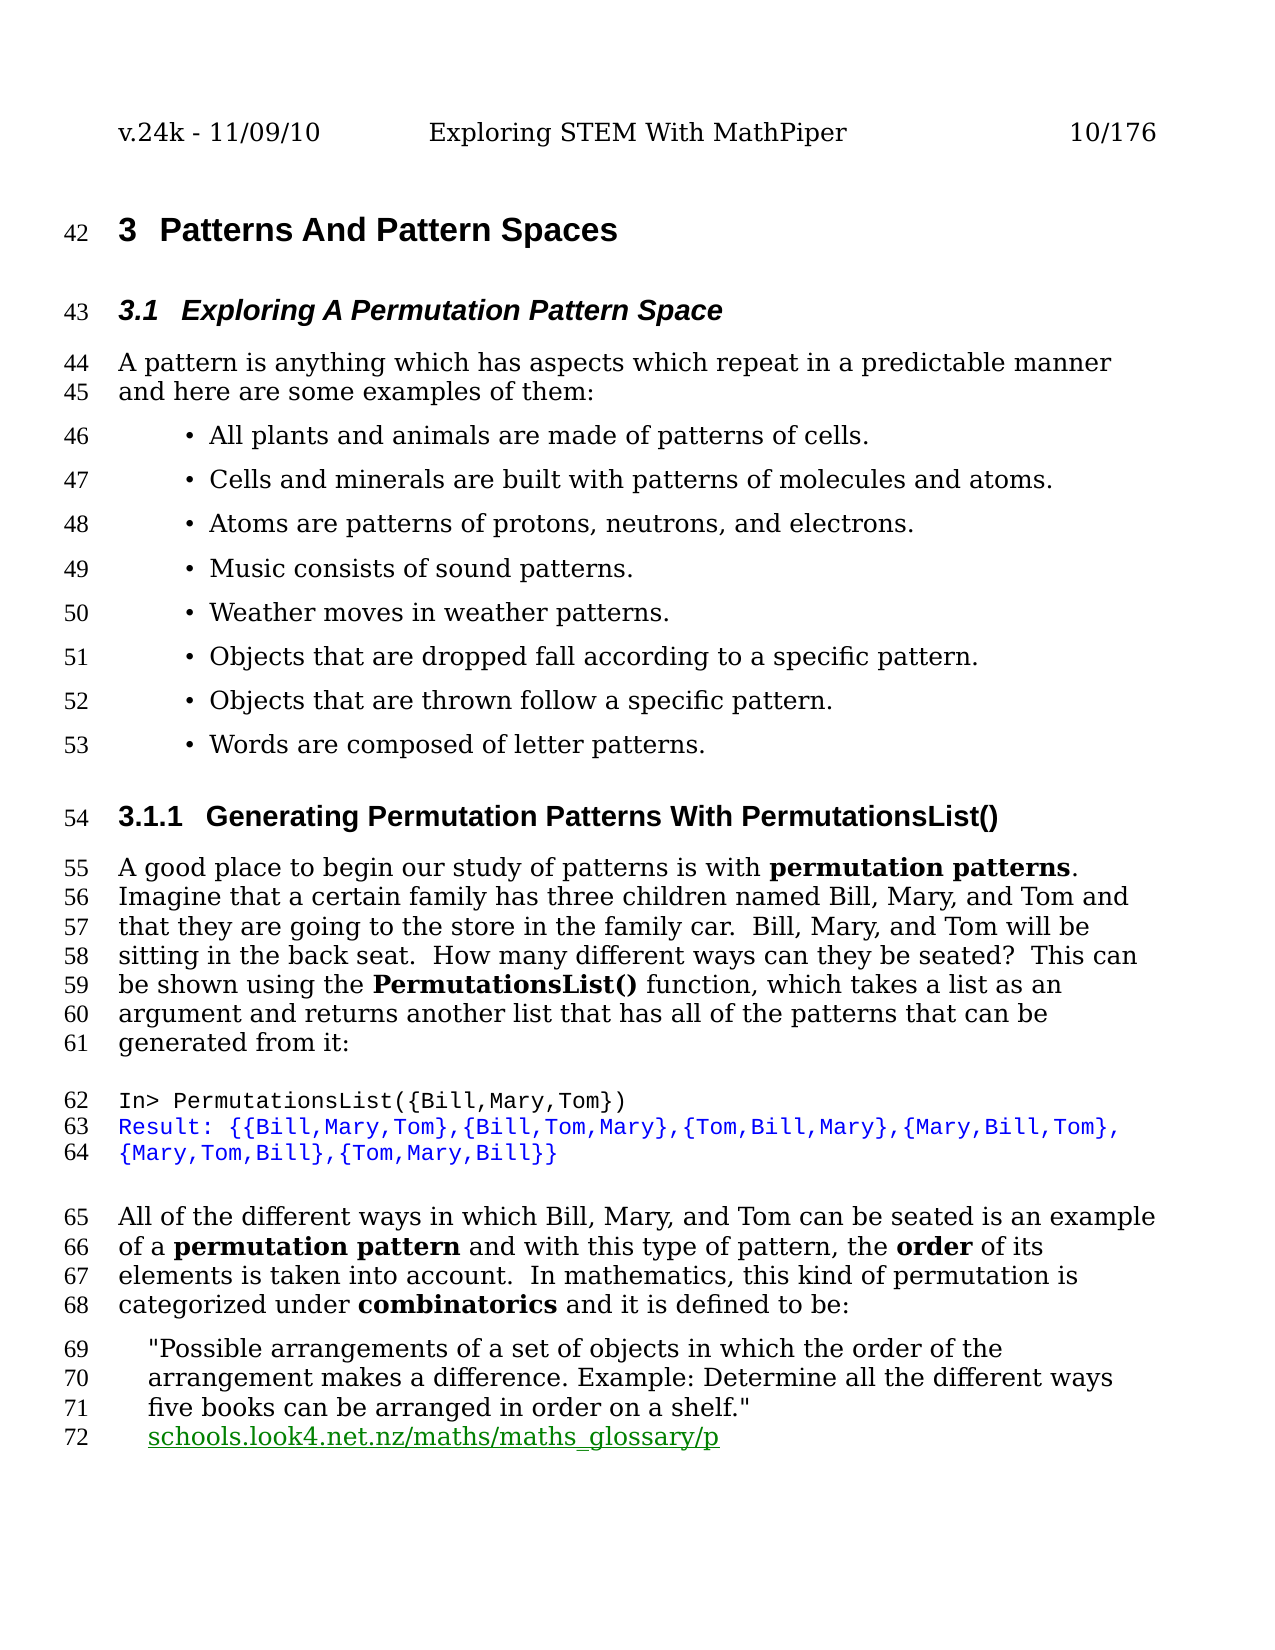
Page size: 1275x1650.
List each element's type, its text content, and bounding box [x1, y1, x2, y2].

list All plants and animals are made of patterns of cells. [185, 421, 1157, 450]
list Objects that are thrown follow a specific pattern. [185, 686, 1157, 715]
list Objects that are dropped fall according to a specific pattern. [185, 642, 1157, 671]
text "Possible arrangements of a set of objects in which the order of the arrangement makes a difference. Example: Determine all the different ways five books can be arranged in order on a shelf." schools.look4.net.nz/maths/maths_glossary/p [148, 1334, 1157, 1451]
text A good place to begin our study of patterns is with permutation patterns. Imagine that a certain family has three children named Bill, Mary, and Tom and that they are going to the store in the family car. Bill, Mary, and Tom will be sitting in the back seat. How many different ways can they be seated? This can be shown using the PermutationsList() function, which takes a list as an argument and returns another list that has all of the patterns that can be generated from it: [118, 853, 1157, 1058]
list Cells and minerals are built with patterns of molecules and atoms. [185, 465, 1157, 494]
text Result: {{Bill,Mary,Tom},{Bill,Tom,Mary},{Tom,Bill,Mary},{Mary,Bill,Tom},{Mary,Tom,Bill},{Tom,Mary,Bill}} [118, 1116, 1157, 1167]
subtitle Exploring A Permutation Pattern Space [118, 293, 1157, 327]
text All of the different ways in which Bill, Mary, and Tom can be seated is an example of a permutation pattern and with this type of pattern, the order of its elements is taken into account. In mathematics, this kind of permutation is categorized under combinatorics and it is defined to be: [118, 1202, 1157, 1319]
subtitle Patterns And Pattern Spaces [118, 210, 1157, 248]
text A pattern is anything which has aspects which repeat in a predictable manner and here are some examples of them: [118, 348, 1157, 406]
list Atoms are patterns of protons, neutrons, and electrons. [185, 509, 1157, 539]
list Weather moves in weather patterns. [185, 598, 1157, 627]
list Words are composed of letter patterns. [185, 730, 1157, 759]
subtitle Generating Permutation Patterns With PermutationsList() [118, 799, 1157, 832]
text In> PermutationsList({Bill,Mary,Tom}) [118, 1090, 1157, 1116]
list Music consists of sound patterns. [185, 554, 1157, 583]
